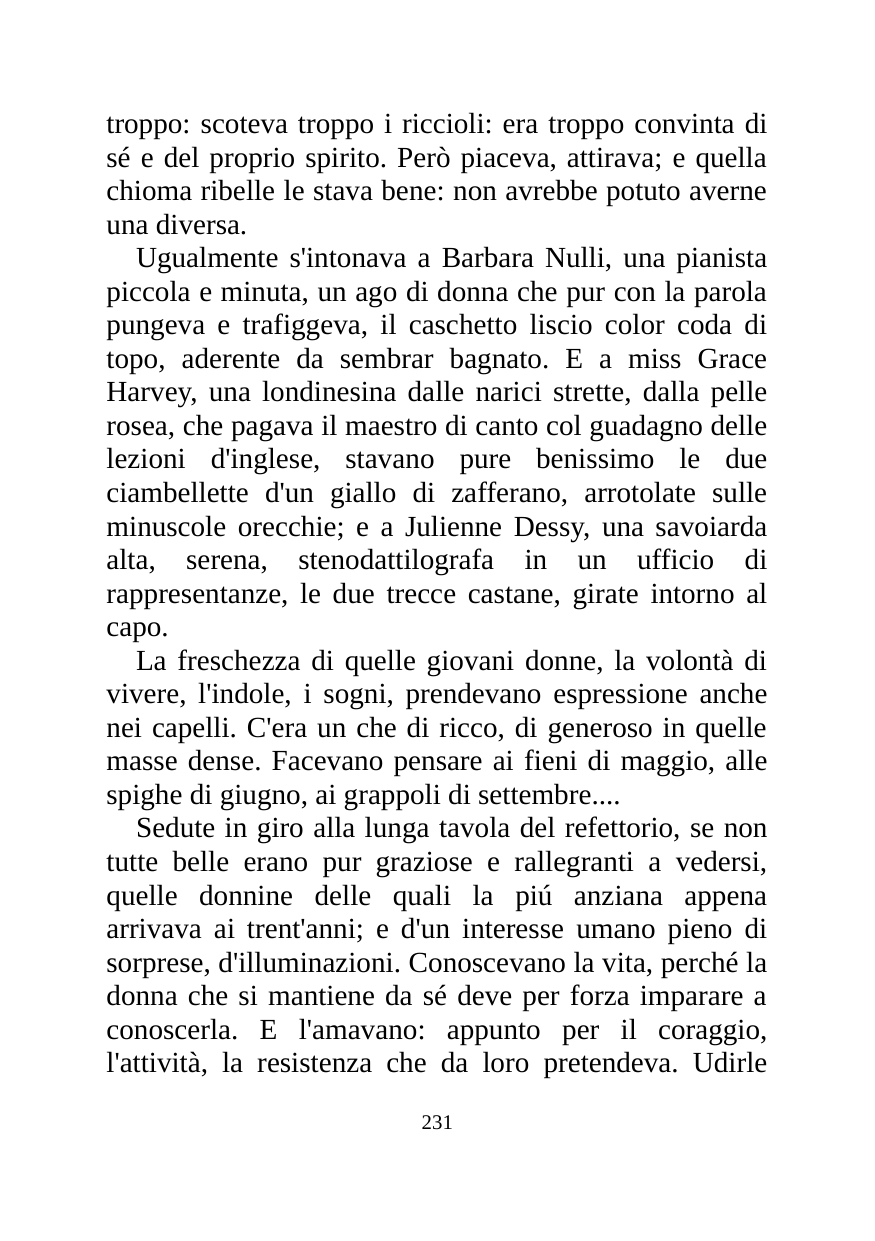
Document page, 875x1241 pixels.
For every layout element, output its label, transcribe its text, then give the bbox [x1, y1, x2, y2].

text Ugualmente s'intonava a Barbara Nulli, una pianista piccola e minuta, un ago di donna che pur con la parola pungeva e trafiggeva, il caschetto liscio color coda di topo, aderente da sembrar bagnato. E a miss Grace Harvey, una londinesina dalle narici strette, dalla pelle rosea, che pagava il maestro di canto col guadagno delle lezioni d'inglese, stavano pure benissimo le due ciambellette d'un giallo di zafferano, arrotolate sulle minuscole orecchie; e a Julienne Dessy, una savoiarda alta, serena, stenodattilografa in un ufficio di rappresentanze, le due trecce castane, girate intorno al capo. [106, 240, 768, 643]
text La freschezza di quelle giovani donne, la volontà di vivere, l'indole, i sogni, prendevano espressione anche nei capelli. C'era un che di ricco, di generoso in quelle masse dense. Facevano pensare ai fieni di maggio, alle spighe di giugno, ai grappoli di settembre.... [106, 643, 768, 811]
text Sedute in giro alla lunga tavola del refettorio, se non tutte belle erano pur graziose e rallegranti a vedersi, quelle donnine delle quali la piú anziana appena arrivava ai trent'anni; e d'un interesse umano pieno di sorprese, d'illuminazioni. Conoscevano la vita, perché la donna che si mantiene da sé deve per forza imparare a conoscerla. E l'amavano: appunto per il coraggio, l'attività, la resistenza che da loro pretendeva. Udirle [106, 811, 768, 1079]
text troppo: scoteva troppo i riccioli: era troppo convinta di sé e del proprio spirito. Però piaceva, attirava; e quella chioma ribelle le stava bene: non avrebbe potuto averne una diversa. [106, 106, 768, 240]
